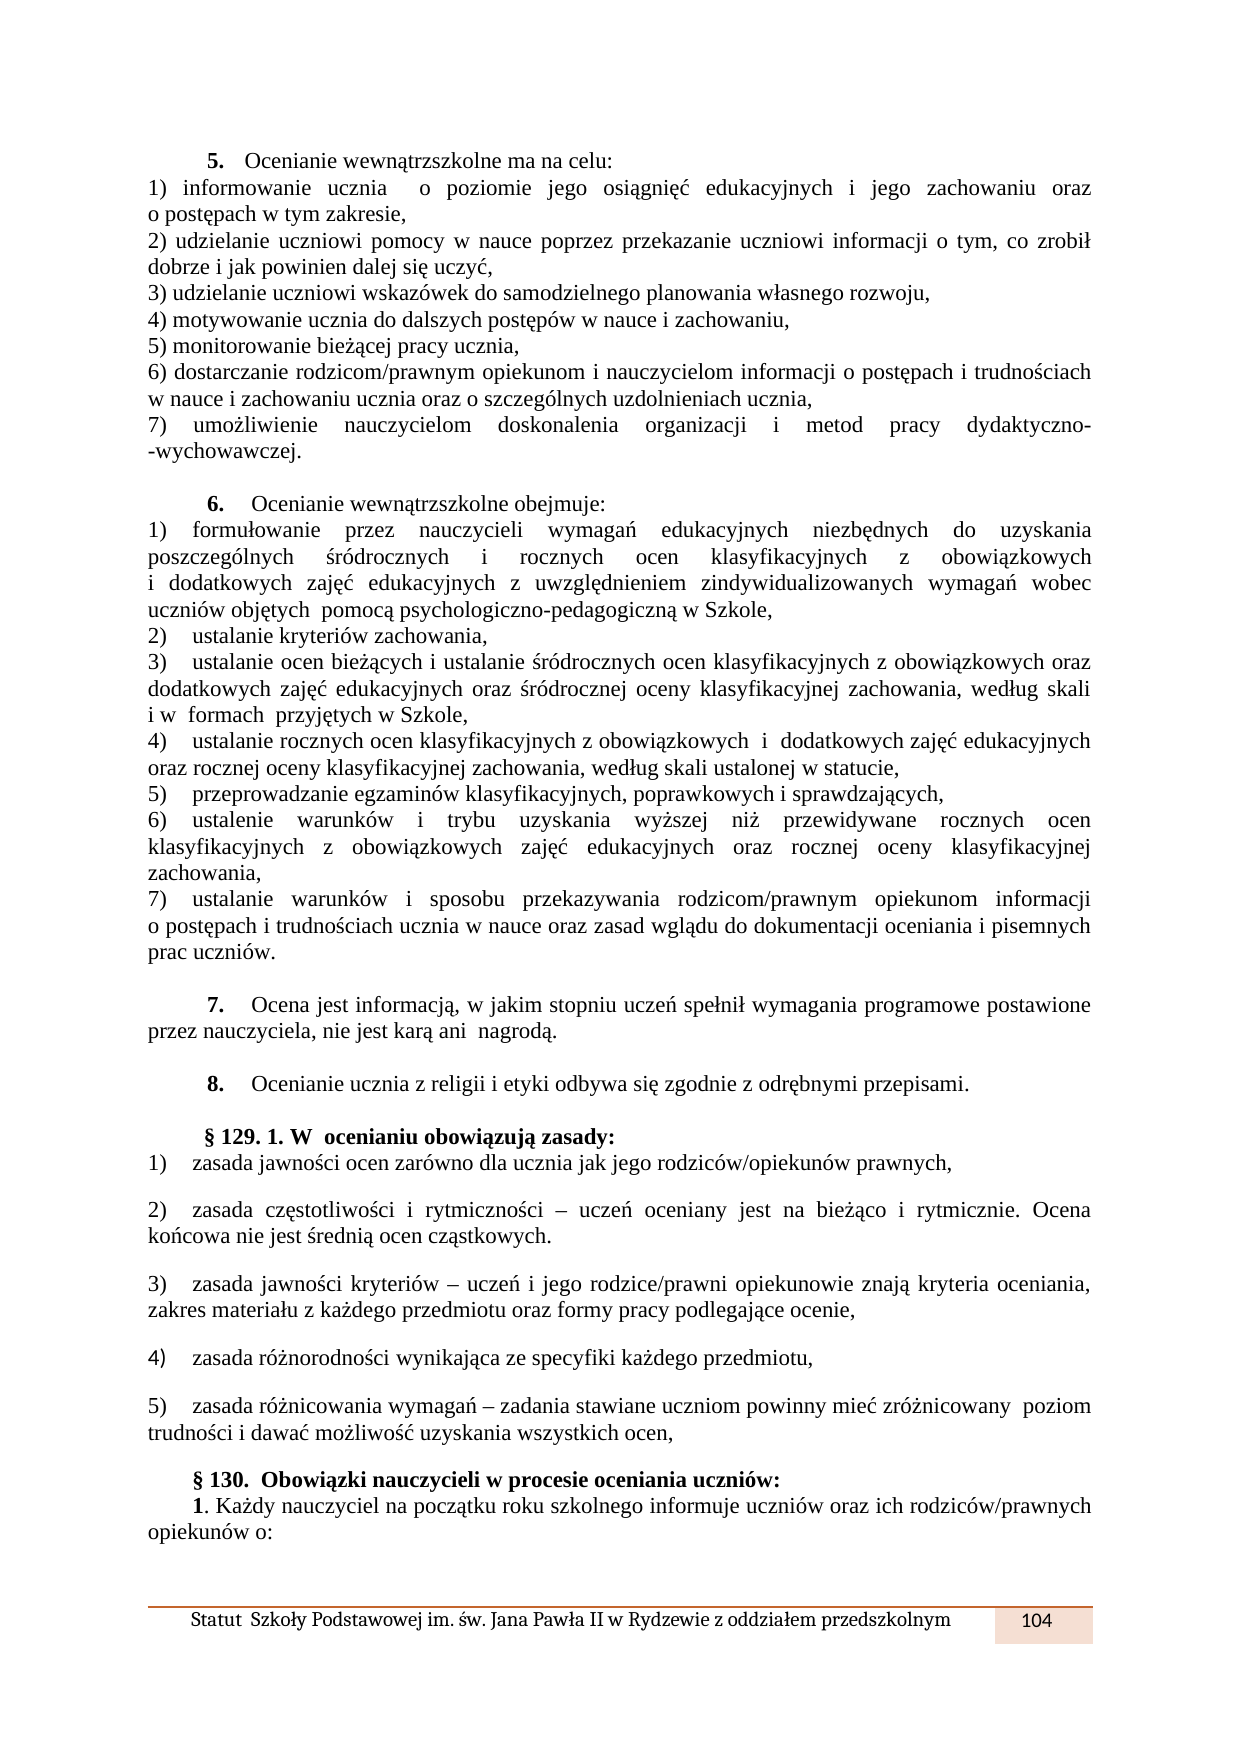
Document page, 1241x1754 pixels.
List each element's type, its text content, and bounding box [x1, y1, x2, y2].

list ustalanie kryteriów zachowania, [148, 622, 1093, 648]
list ustalenie warunków i trybu uzyskania wyższej niż przewidywane rocznych ocen klasyfikacyjnych z obowiązkowych zajęć edukacyjnych oraz rocznej oceny klasyfikacyjnej zachowania, [148, 806, 1093, 886]
text § 129. 1. W ocenianiu obowiązują zasady: [148, 1123, 1093, 1149]
list Ocenianie wewnątrzszkolne ma na celu: [207, 148, 1093, 174]
text 7) umożliwienie nauczycielom doskonalenia organizacji i metod pracy dydaktyczno- -wychowawczej. [148, 411, 1093, 464]
list zasada różnicowania wymagań – zadania stawiane uczniom powinny mieć zróżnicowany poziom trudności i dawać możliwość uzyskania wszystkich ocen, [148, 1392, 1093, 1445]
list zasada różnorodności wynikająca ze specyfiki każdego przedmiotu, [148, 1343, 1093, 1371]
text § 130. Obowiązki nauczycieli w procesie oceniania uczniów: [148, 1466, 1093, 1492]
text 5) monitorowanie bieżącej pracy ucznia, [148, 332, 1093, 358]
list ustalanie rocznych ocen klasyfikacyjnych z obowiązkowych i dodatkowych zajęć edukacyjnych oraz rocznej oceny klasyfikacyjnej zachowania, według skali ustalonej w statucie, [148, 727, 1093, 780]
list ustalanie ocen bieżących i ustalanie śródrocznych ocen klasyfikacyjnych z obowiązkowych oraz dodatkowych zajęć edukacyjnych oraz śródrocznej oceny klasyfikacyjnej zachowania, według skali i w formach przyjętych w Szkole, [148, 648, 1093, 727]
text 1) informowanie ucznia o poziomie jego osiągnięć edukacyjnych i jego zachowaniu oraz o postępach w tym zakresie, [148, 174, 1093, 227]
list zasada jawności ocen zarówno dla ucznia jak jego rodziców/opiekunów prawnych, [148, 1149, 1093, 1175]
list zasada częstotliwości i rytmiczności – uczeń oceniany jest na bieżąco i rytmicznie. Ocena końcowa nie jest średnią ocen cząstkowych. [148, 1196, 1093, 1249]
text 6) dostarczanie rodzicom/prawnym opiekunom i nauczycielom informacji o postępach i trudnościach w nauce i zachowaniu ucznia oraz o szczególnych uzdolnieniach ucznia, [148, 358, 1093, 411]
list przeprowadzanie egzaminów klasyfikacyjnych, poprawkowych i sprawdzających, [148, 780, 1093, 806]
list Ocenianie ucznia z religii i etyki odbywa się zgodnie z odrębnymi przepisami. [148, 1070, 1093, 1096]
text 2) udzielanie uczniowi pomocy w nauce poprzez przekazanie uczniowi informacji o tym, co zrobił dobrze i jak powinien dalej się uczyć, [148, 227, 1093, 279]
list formułowanie przez nauczycieli wymagań edukacyjnych niezbędnych do uzyskania poszczególnych śródrocznych i rocznych ocen klasyfikacyjnych z obowiązkowych i dodatkowych zajęć edukacyjnych z uwzględnieniem zindywidualizowanych wymagań wobec uczniów objętych pomocą psychologiczno-pedagogiczną w Szkole, [148, 517, 1093, 622]
list Ocenianie wewnątrzszkolne obejmuje: [148, 490, 1093, 517]
text 4) motywowanie ucznia do dalszych postępów w nauce i zachowaniu, [148, 306, 1093, 332]
text 3) udzielanie uczniowi wskazówek do samodzielnego planowania własnego rozwoju, [148, 279, 1093, 306]
text 1. Każdy nauczyciel na początku roku szkolnego informuje uczniów oraz ich rodziców/prawnych opiekunów o: [148, 1492, 1093, 1545]
list Ocena jest informacją, w jakim stopniu uczeń spełnił wymagania programowe postawione przez nauczyciela, nie jest karą ani nagrodą. [148, 991, 1093, 1044]
list ustalanie warunków i sposobu przekazywania rodzicom/prawnym opiekunom informacji o postępach i trudnościach ucznia w nauce oraz zasad wglądu do dokumentacji oceniania i pisemnych prac uczniów. [148, 886, 1093, 964]
list zasada jawności kryteriów – uczeń i jego rodzice/prawni opiekunowie znają kryteria oceniania, zakres materiału z każdego przedmiotu oraz formy pracy podlegające ocenie, [148, 1270, 1093, 1322]
